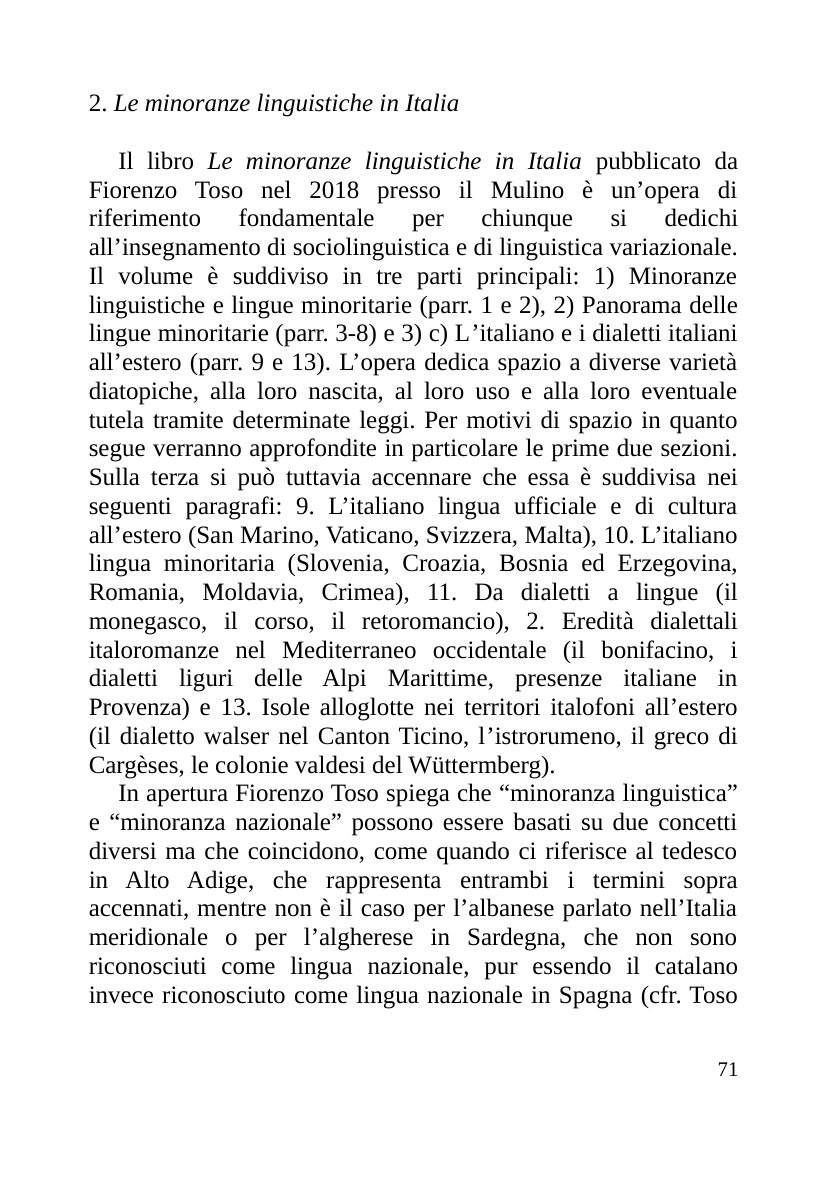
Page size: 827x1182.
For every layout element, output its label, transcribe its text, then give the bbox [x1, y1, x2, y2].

text 2. Le minoranze linguistiche in Italia [88, 88, 738, 117]
text In apertura Fiorenzo Toso spiega che “minoranza linguistica” e “minoranza nazionale” possono essere basati su due concetti diversi ma che coincidono, come quando ci riferisce al tedesco in Alto Adige, che rappresenta entrambi i termini sopra accennati, mentre non è il caso per l’albanese parlato nell’Italia meridionale o per l’algherese in Sardegna, che non sono riconosciuti come lingua nazionale, pur essendo il catalano invece riconosciuto come lingua nazionale in Spagna (cfr. Toso [88, 778, 738, 1008]
text Il libro Le minoranze linguistiche in Italia pubblicato da Fiorenzo Toso nel 2018 presso il Mulino è un’opera di riferimento fondamentale per chiunque si dedichi all’insegnamento di sociolinguistica e di linguistica variazionale. Il volume è suddiviso in tre parti principali: 1) Minoranze linguistiche e lingue minoritarie (parr. 1 e 2), 2) Panorama delle lingue minoritarie (parr. 3-8) e 3) c) L’italiano e i dialetti italiani all’estero (parr. 9 e 13). L’opera dedica spazio a diverse varietà diatopiche, alla loro nascita, al loro uso e alla loro eventuale tutela tramite determinate leggi. Per motivi di spazio in quanto segue verranno approfondite in particolare le prime due sezioni. Sulla terza si può tuttavia accennare che essa è suddivisa nei seguenti paragrafi: 9. L’italiano lingua ufficiale e di cultura all’estero (San Marino, Vaticano, Svizzera, Malta), 10. L’italiano lingua minoritaria (Slovenia, Croazia, Bosnia ed Erzegovina, Romania, Moldavia, Crimea), 11. Da dialetti a lingue (il monegasco, il corso, il retoromancio), 2. Eredità dialettali italoromanze nel Mediterraneo occidentale (il bonifacino, i dialetti liguri delle Alpi Marittime, presenze italiane in Provenza) e 13. Isole alloglotte nei territori italofoni all’estero (il dialetto walser nel Canton Ticino, l’istrorumeno, il greco di Cargèses, le colonie valdesi del Wüttermberg). [88, 146, 738, 778]
